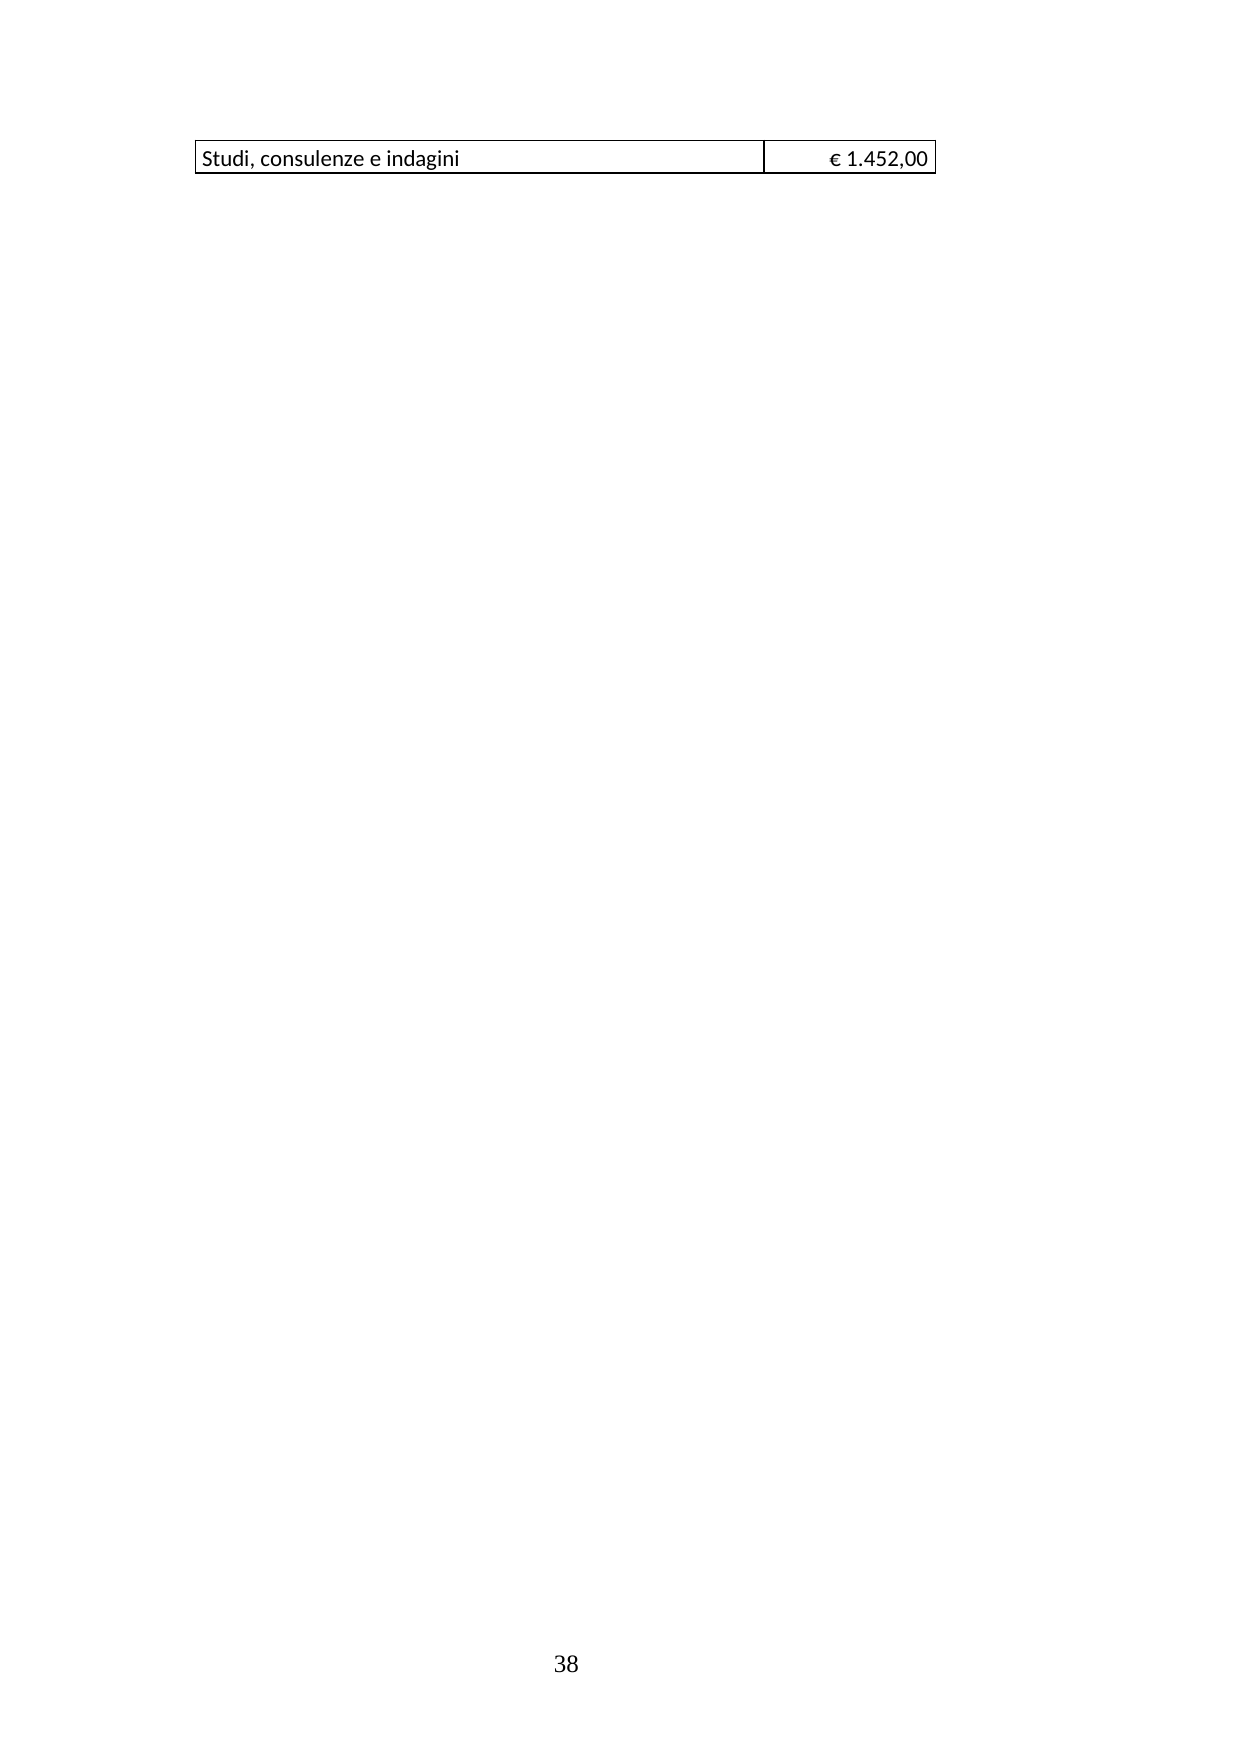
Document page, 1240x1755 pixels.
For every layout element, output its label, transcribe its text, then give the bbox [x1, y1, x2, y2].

table_cell € 1.452,00 [765, 141, 935, 172]
table_cell Studi, consulenze e indagini [196, 141, 763, 172]
